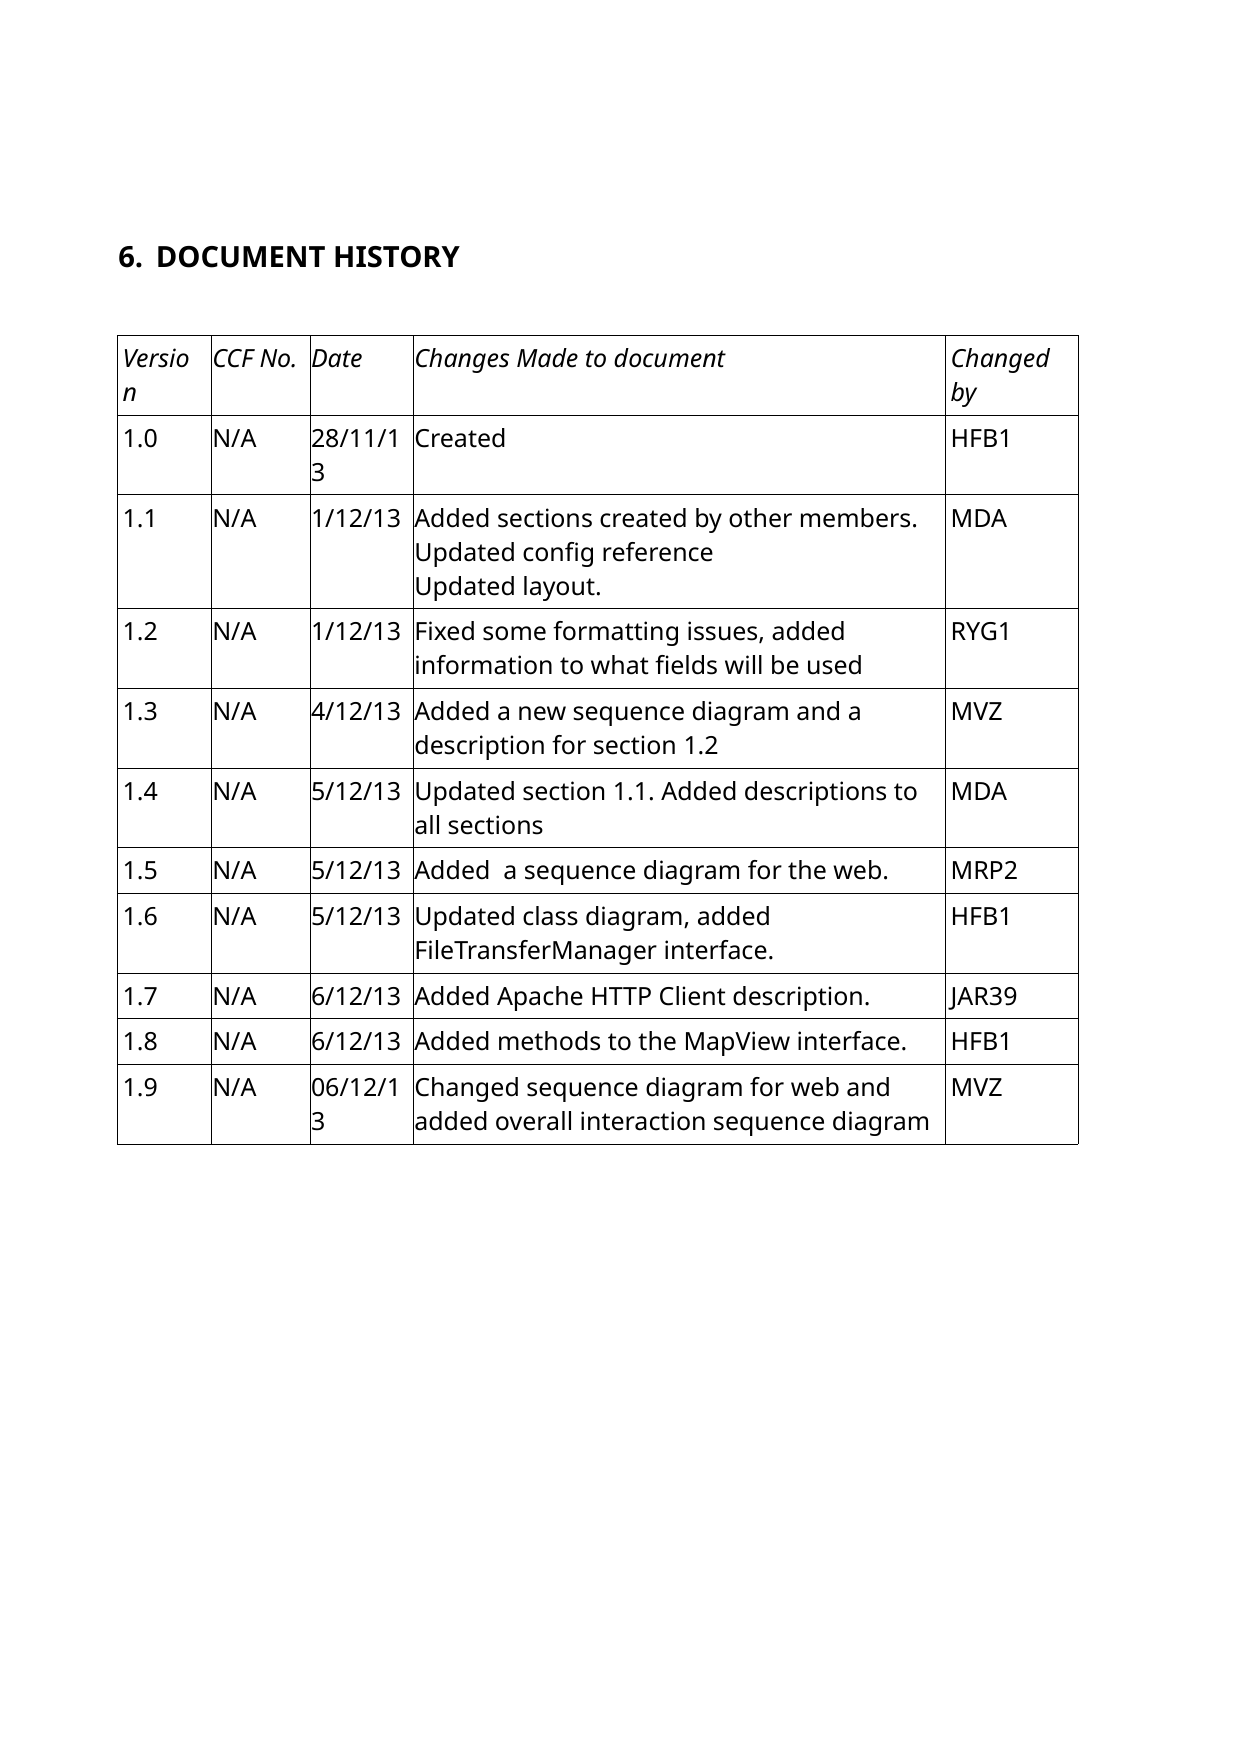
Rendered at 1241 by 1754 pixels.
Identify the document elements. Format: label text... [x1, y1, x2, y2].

table_header Changed by [946, 336, 1078, 415]
table_cell N/A [212, 609, 310, 688]
table_header Version [118, 336, 211, 415]
table_cell MDA [946, 769, 1078, 847]
table_cell HFB1 [946, 894, 1078, 972]
table_cell Created [414, 416, 945, 494]
table_cell Added sections created by other members. Updated config reference Updated layout. [414, 495, 945, 608]
table_cell 1.9 [118, 1065, 211, 1143]
table_cell HFB1 [946, 416, 1078, 494]
table_cell 1.6 [118, 894, 211, 972]
table_cell N/A [212, 495, 310, 608]
table_cell 5/12/13 [311, 769, 413, 847]
table_cell MVZ [946, 1065, 1078, 1143]
table_cell 06/12/13 [311, 1065, 413, 1143]
table_cell 1.7 [118, 974, 211, 1018]
table_cell Added a sequence diagram for the web. [414, 848, 945, 893]
table_cell 6/12/13 [311, 974, 413, 1018]
table_cell N/A [212, 769, 310, 847]
table_cell RYG1 [946, 609, 1078, 688]
subtitle DOCUMENT HISTORY [118, 236, 1122, 276]
table_cell 1.3 [118, 689, 211, 767]
table_cell MRP2 [946, 848, 1078, 893]
table_cell 1/12/13 [311, 495, 413, 608]
table_header Date [311, 336, 413, 415]
table_cell Added Apache HTTP Client description. [414, 974, 945, 1018]
table_cell Added a new sequence diagram and a description for section 1.2 [414, 689, 945, 767]
table_cell JAR39 [946, 974, 1078, 1018]
table_header CCF No. [212, 336, 310, 415]
table_cell 1.4 [118, 769, 211, 847]
table_cell N/A [212, 1065, 310, 1143]
table_cell Updated section 1.1. Added descriptions to all sections [414, 769, 945, 847]
table_cell Added methods to the MapView interface. [414, 1019, 945, 1064]
table_cell 6/12/13 [311, 1019, 413, 1064]
table_cell N/A [212, 894, 310, 972]
table_cell 28/11/13 [311, 416, 413, 494]
table_cell 5/12/13 [311, 894, 413, 972]
table_cell 1.1 [118, 495, 211, 608]
table_cell MVZ [946, 689, 1078, 767]
table_cell 4/12/13 [311, 689, 413, 767]
table_cell HFB1 [946, 1019, 1078, 1064]
table_cell N/A [212, 416, 310, 494]
table_cell 1.0 [118, 416, 211, 494]
table_cell 1.2 [118, 609, 211, 688]
table_cell N/A [212, 848, 310, 893]
table_cell MDA [946, 495, 1078, 608]
table_cell N/A [212, 974, 310, 1018]
table_cell 1.5 [118, 848, 211, 893]
table_cell Fixed some formatting issues, added information to what fields will be used [414, 609, 945, 688]
table_cell 1.8 [118, 1019, 211, 1064]
table_cell Changed sequence diagram for web and added overall interaction sequence diagram [414, 1065, 945, 1143]
table_cell N/A [212, 1019, 310, 1064]
table_header Changes Made to document [414, 336, 945, 415]
table_cell 1/12/13 [311, 609, 413, 688]
table_cell Updated class diagram, added FileTransferManager interface. [414, 894, 945, 972]
table_cell N/A [212, 689, 310, 767]
table_cell 5/12/13 [311, 848, 413, 893]
